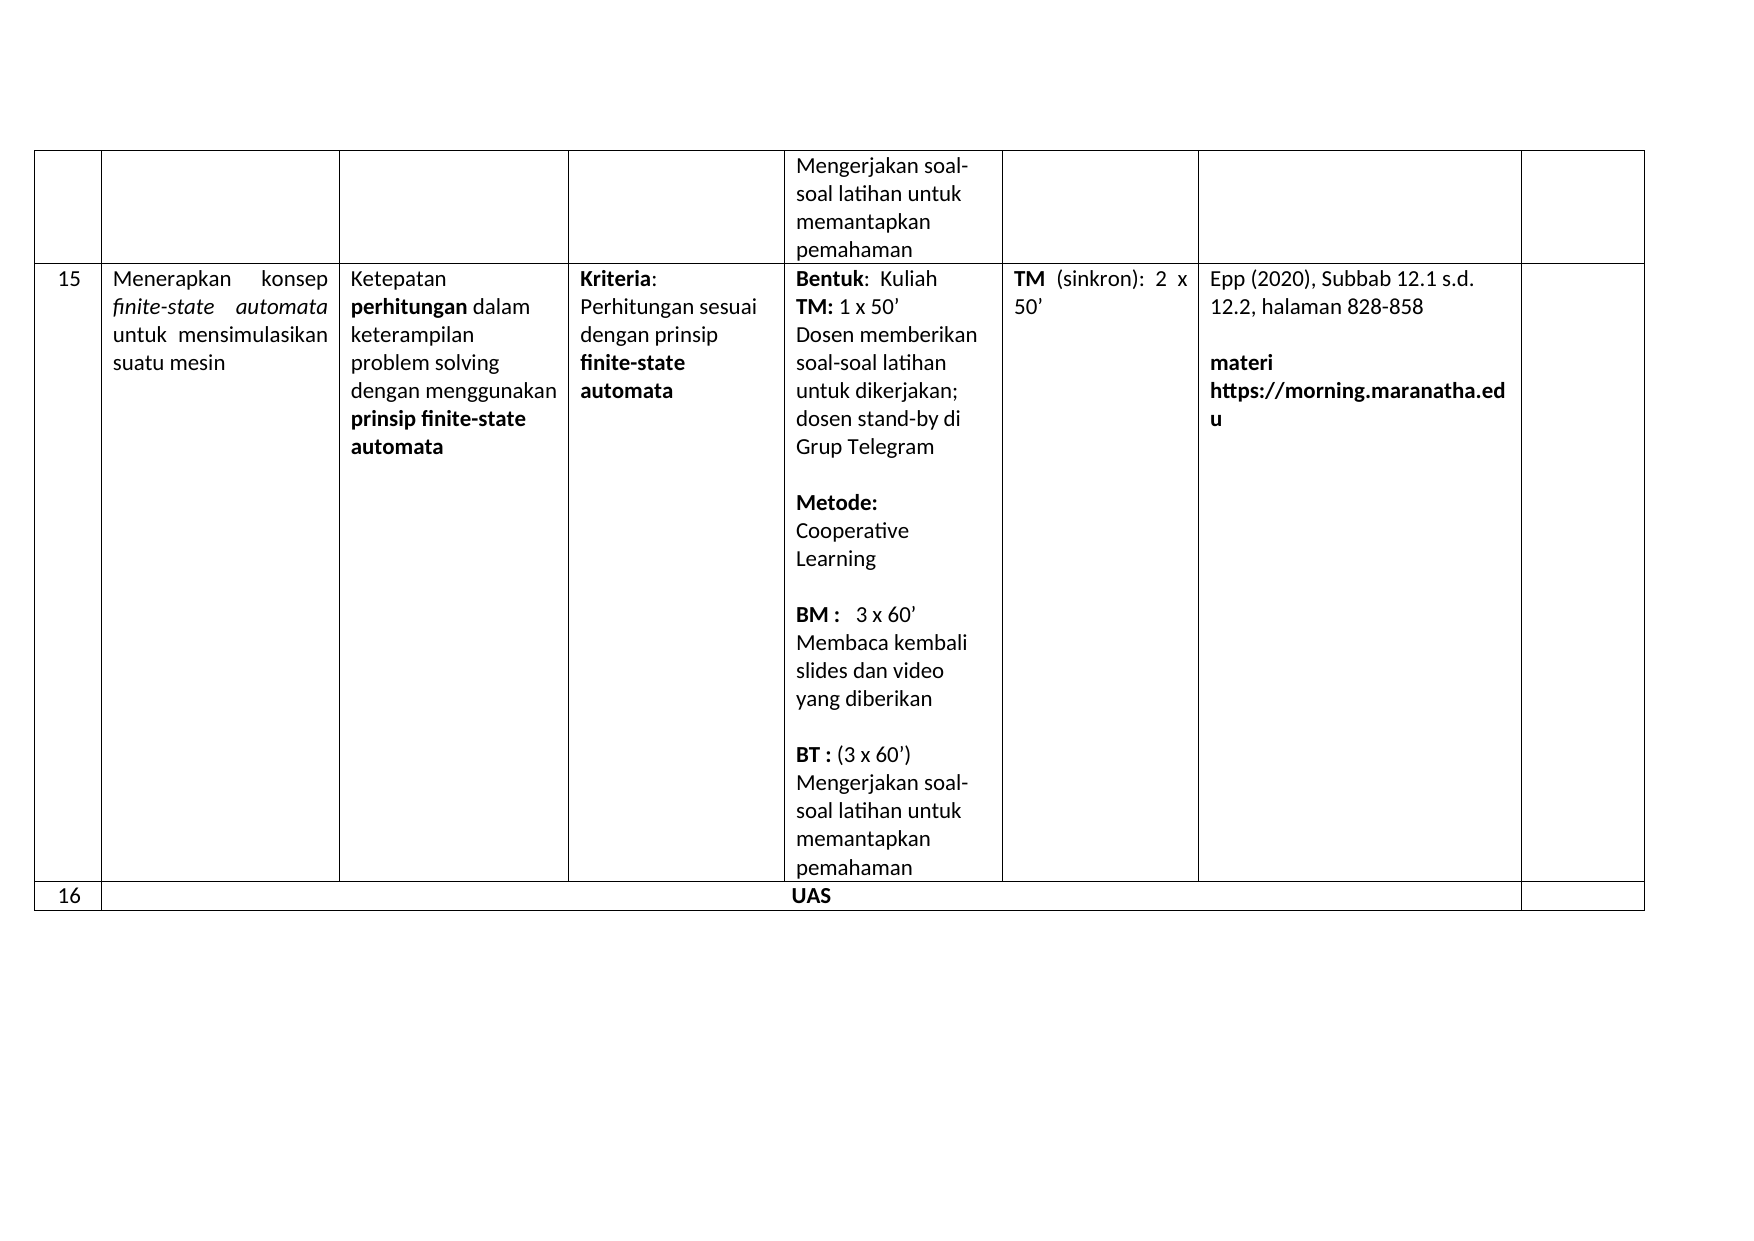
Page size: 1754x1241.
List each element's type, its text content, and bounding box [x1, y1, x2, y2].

table_cell [35, 151, 101, 263]
table_cell Kriteria: Perhitungan sesuai dengan prinsip finite-state automata [569, 264, 784, 881]
table_cell Bentuk: Kuliah TM: 1 x 50’ Dosen memberikan soal-soal latihan untuk dikerjakan; dosen stand-by di Grup Telegram Metode: Cooperative Learning BM : 3 x 60’ Membaca kembali slides dan video yang diberikan BT : (3 x 60’) Mengerjakan soal-soal latihan untuk memantapkan pemahaman [785, 264, 1002, 881]
table_cell 16 [35, 882, 101, 910]
table_cell [1522, 882, 1644, 910]
table_cell [102, 151, 339, 263]
table_cell 15 [35, 264, 101, 881]
table_cell Epp (2020), Subbab 12.1 s.d. 12.2, halaman 828-858 materi https://morning.maranatha.edu [1199, 264, 1521, 881]
table_cell Ketepatan perhitungan dalam keterampilan problem solving dengan menggunakan prinsip finite-state automata [340, 264, 568, 881]
table_cell [1003, 151, 1198, 263]
table_cell [1199, 151, 1521, 263]
table_cell Menerapkan konsep finite-state automata untuk mensimulasikan suatu mesin [102, 264, 339, 881]
table_cell UAS [102, 882, 1521, 910]
table_cell Mengerjakan soal-soal latihan untuk memantapkan pemahaman [785, 151, 1002, 263]
table_cell [569, 151, 784, 263]
table_cell [1522, 264, 1644, 881]
table_cell TM (sinkron): 2 x 50’ [1003, 264, 1198, 881]
table_cell [1522, 151, 1644, 263]
table_cell [340, 151, 568, 263]
